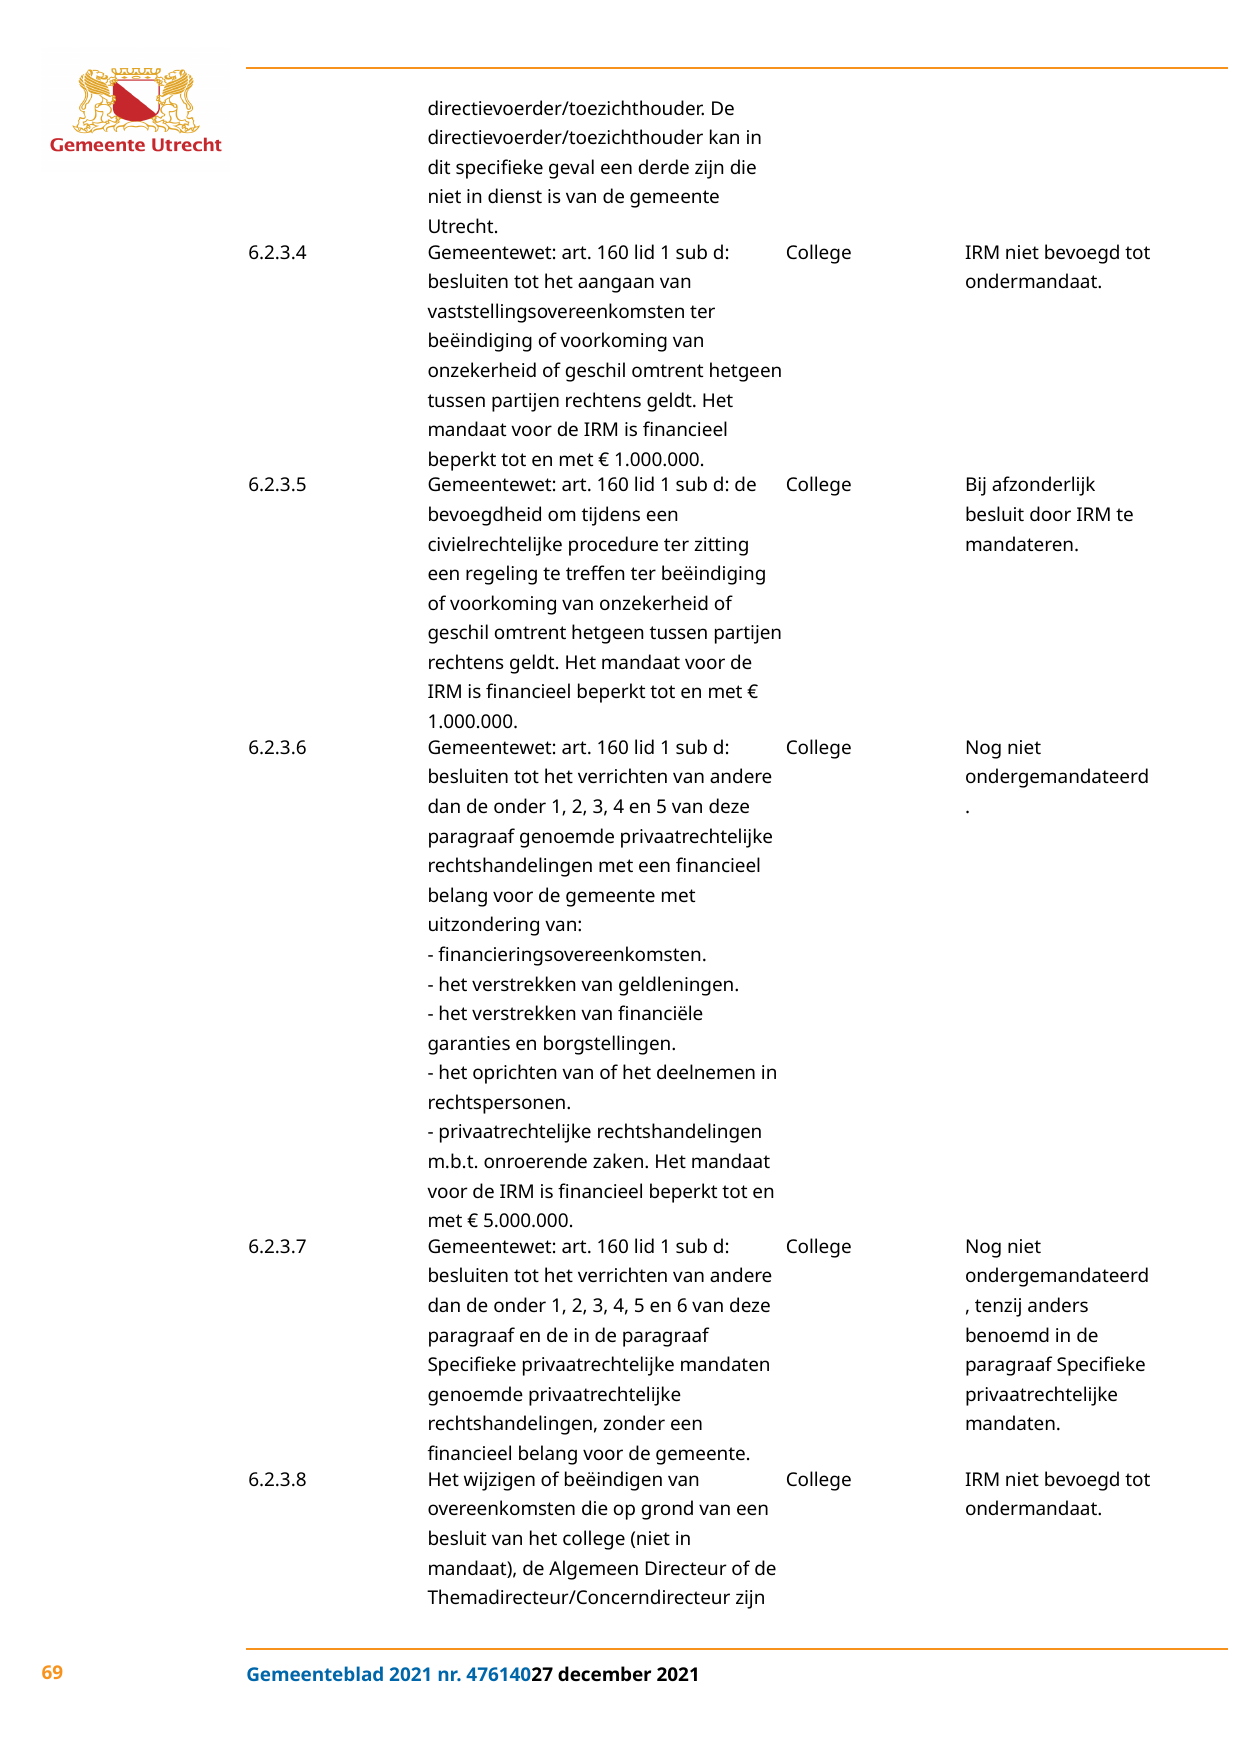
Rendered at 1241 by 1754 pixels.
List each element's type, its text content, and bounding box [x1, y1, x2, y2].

table_cell Het wijzigen of beëindigen van overeenkomsten die op grond van een besluit van het college (niet in mandaat), de Algemeen Directeur of de Themadirecteur/Concerndirecteur zijn [427, 1466, 786, 1610]
table_cell Gemeentewet: art. 160 lid 1 sub d: besluiten tot het aangaan van vaststellingsovereenkomsten ter beëindiging of voorkoming van onzekerheid of geschil omtrent hetgeen tussen partijen rechtens geldt. Het mandaat voor de IRM is financieel beperkt tot en met € 1.000.000. [427, 239, 786, 472]
table_cell directievoerder/toezichthouder. De directievoerder/toezichthouder kan in dit specifieke geval een derde zijn die niet in dienst is van de gemeente Utrecht. [427, 95, 786, 239]
table_cell Gemeentewet: art. 160 lid 1 sub d: de bevoegdheid om tijdens een civielrechtelijke procedure ter zitting een regeling te treffen ter beëindiging of voorkoming van onzekerheid of geschil omtrent hetgeen tussen partijen rechtens geldt. Het mandaat voor de IRM is financieel beperkt tot en met € 1.000.000. [427, 472, 786, 734]
table_cell Nog niet ondergemandateerd. [965, 734, 1152, 1233]
table_cell Gemeentewet: art. 160 lid 1 sub d: besluiten tot het verrichten van andere dan de onder 1, 2, 3, 4 en 5 van deze paragraaf genoemde privaatrechtelijke rechtshandelingen met een financieel belang voor de gemeente met uitzondering van: - financieringsovereenkomsten. - het verstrekken van geldleningen. - het verstrekken van financiële garanties en borgstellingen. - het oprichten van of het deelnemen in rechtspersonen. - privaatrechtelijke rechtshandelingen m.b.t. onroerende zaken. Het mandaat voor de IRM is financieel beperkt tot en met € 5.000.000. [427, 734, 786, 1233]
picture [41, 47, 231, 172]
table_cell [786, 95, 965, 239]
table_cell IRM niet bevoegd tot ondermandaat. [965, 239, 1152, 472]
table_cell College [786, 734, 965, 1233]
table_cell [965, 95, 1152, 239]
table_cell College [786, 1466, 965, 1610]
table_cell IRM niet bevoegd tot ondermandaat. [965, 1466, 1152, 1610]
table_cell 6.2.3.4 [248, 239, 427, 472]
table_cell 6.2.3.6 [248, 734, 427, 1233]
table_cell College [786, 1233, 965, 1466]
table_cell College [786, 472, 965, 734]
table_cell Nog niet ondergemandateerd, tenzij anders benoemd in de paragraaf Specifieke privaatrechtelijke mandaten. [965, 1233, 1152, 1466]
table_cell 6.2.3.7 [248, 1233, 427, 1466]
table_cell Gemeentewet: art. 160 lid 1 sub d: besluiten tot het verrichten van andere dan de onder 1, 2, 3, 4, 5 en 6 van deze paragraaf en de in de paragraaf Specifieke privaatrechtelijke mandaten genoemde privaatrechtelijke rechtshandelingen, zonder een financieel belang voor de gemeente. [427, 1233, 786, 1466]
table_cell College [786, 239, 965, 472]
table_cell [248, 95, 427, 239]
table_cell 6.2.3.5 [248, 472, 427, 734]
table_cell 6.2.3.8 [248, 1466, 427, 1610]
table_cell Bij afzonderlijk besluit door IRM te mandateren. [965, 472, 1152, 734]
